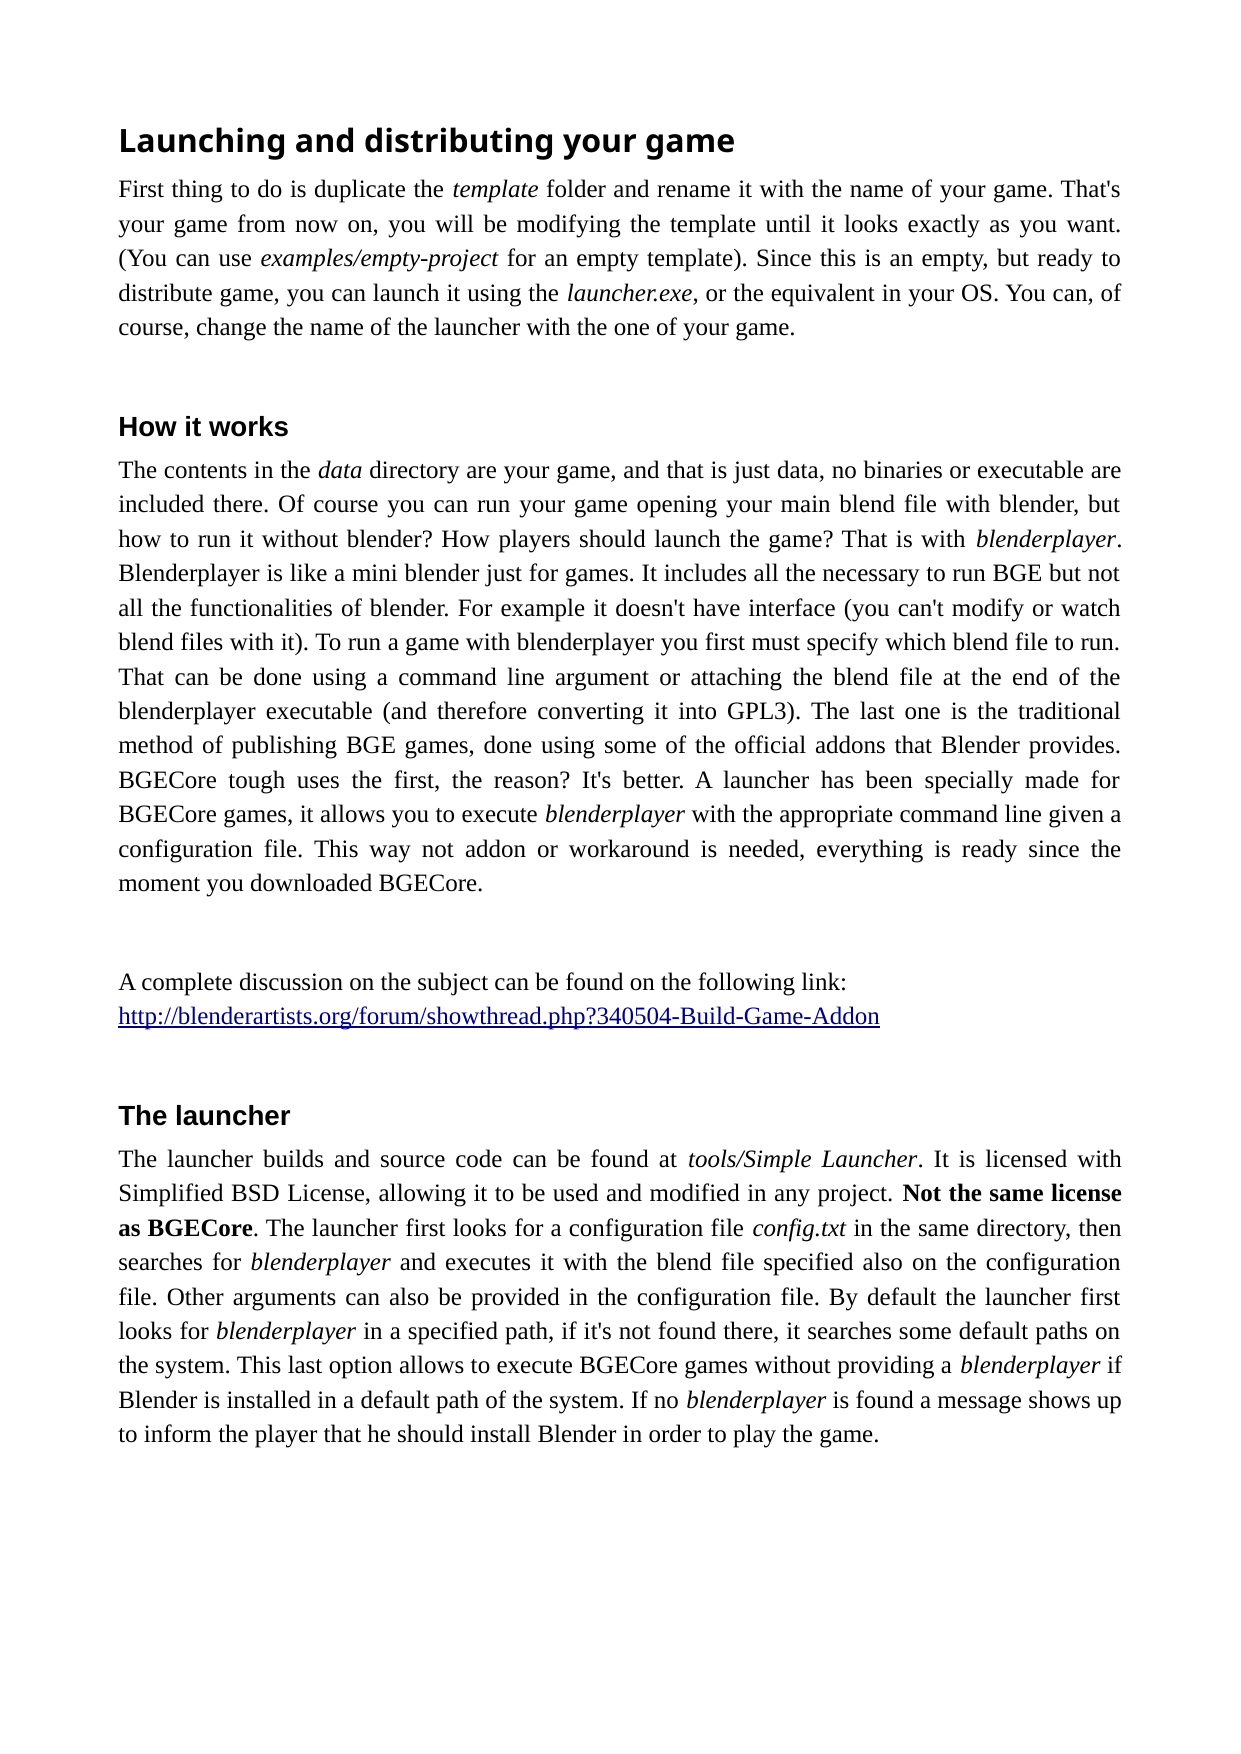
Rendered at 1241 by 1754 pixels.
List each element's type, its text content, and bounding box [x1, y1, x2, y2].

text The launcher builds and source code can be found at tools/Simple Launcher. It is licensed with Simplified BSD License, allowing it to be used and modified in any project. Not the same license as BGECore. The launcher first looks for a configuration file config.txt in the same directory, then searches for blenderplayer and executes it with the blend file specified also on the configuration file. Other arguments can also be provided in the configuration file. By default the launcher first looks for blenderplayer in a specified path, if it's not found there, it searches some default paths on the system. This last option allows to execute BGECore games without providing a blenderplayer if Blender is installed in a default path of the system. If no blenderplayer is found a message shows up to inform the player that he should install Blender in order to play the game. [118, 1144, 1122, 1448]
subtitle How it works [118, 410, 1122, 442]
text The contents in the data directory are your game, and that is just data, no binaries or executable are included there. Of course you can run your game opening your main blend file with blender, but how to run it without blender? How players should launch the game? That is with blenderplayer. Blenderplayer is like a mini blender just for games. It includes all the necessary to run BGE but not all the functionalities of blender. For example it doesn't have interface (you can't modify or watch blend files with it). To run a game with blenderplayer you first must specify which blend file to run. That can be done using a command line argument or attaching the blend file at the end of the blenderplayer executable (and therefore converting it into GPL3). The last one is the traditional method of publishing BGE games, done using some of the official addons that Blender provides. BGECore tough uses the first, the reason? It's better. A launcher has been specially made for BGECore games, it allows you to execute blenderplayer with the appropriate command line given a configuration file. This way not addon or workaround is needed, everything is ready since the moment you downloaded BGECore. [118, 455, 1122, 897]
subtitle The launcher [118, 1099, 1122, 1131]
text First thing to do is duplicate the template folder and rename it with the name of your game. That's your game from now on, you will be modifying the template until it looks exactly as you want. (You can use examples/empty-project for an empty template). Since this is an empty, but ready to distribute game, you can launch it using the launcher.exe, or the equivalent in your OS. You can, of course, change the name of the launcher with the one of your game. [118, 174, 1122, 341]
subtitle Launching and distributing your game [118, 118, 1122, 162]
text A complete discussion on the subject can be found on the following link: http://blenderartists.org/forum/showthread.php?340504-Build-Game-Addon [118, 967, 1122, 1030]
